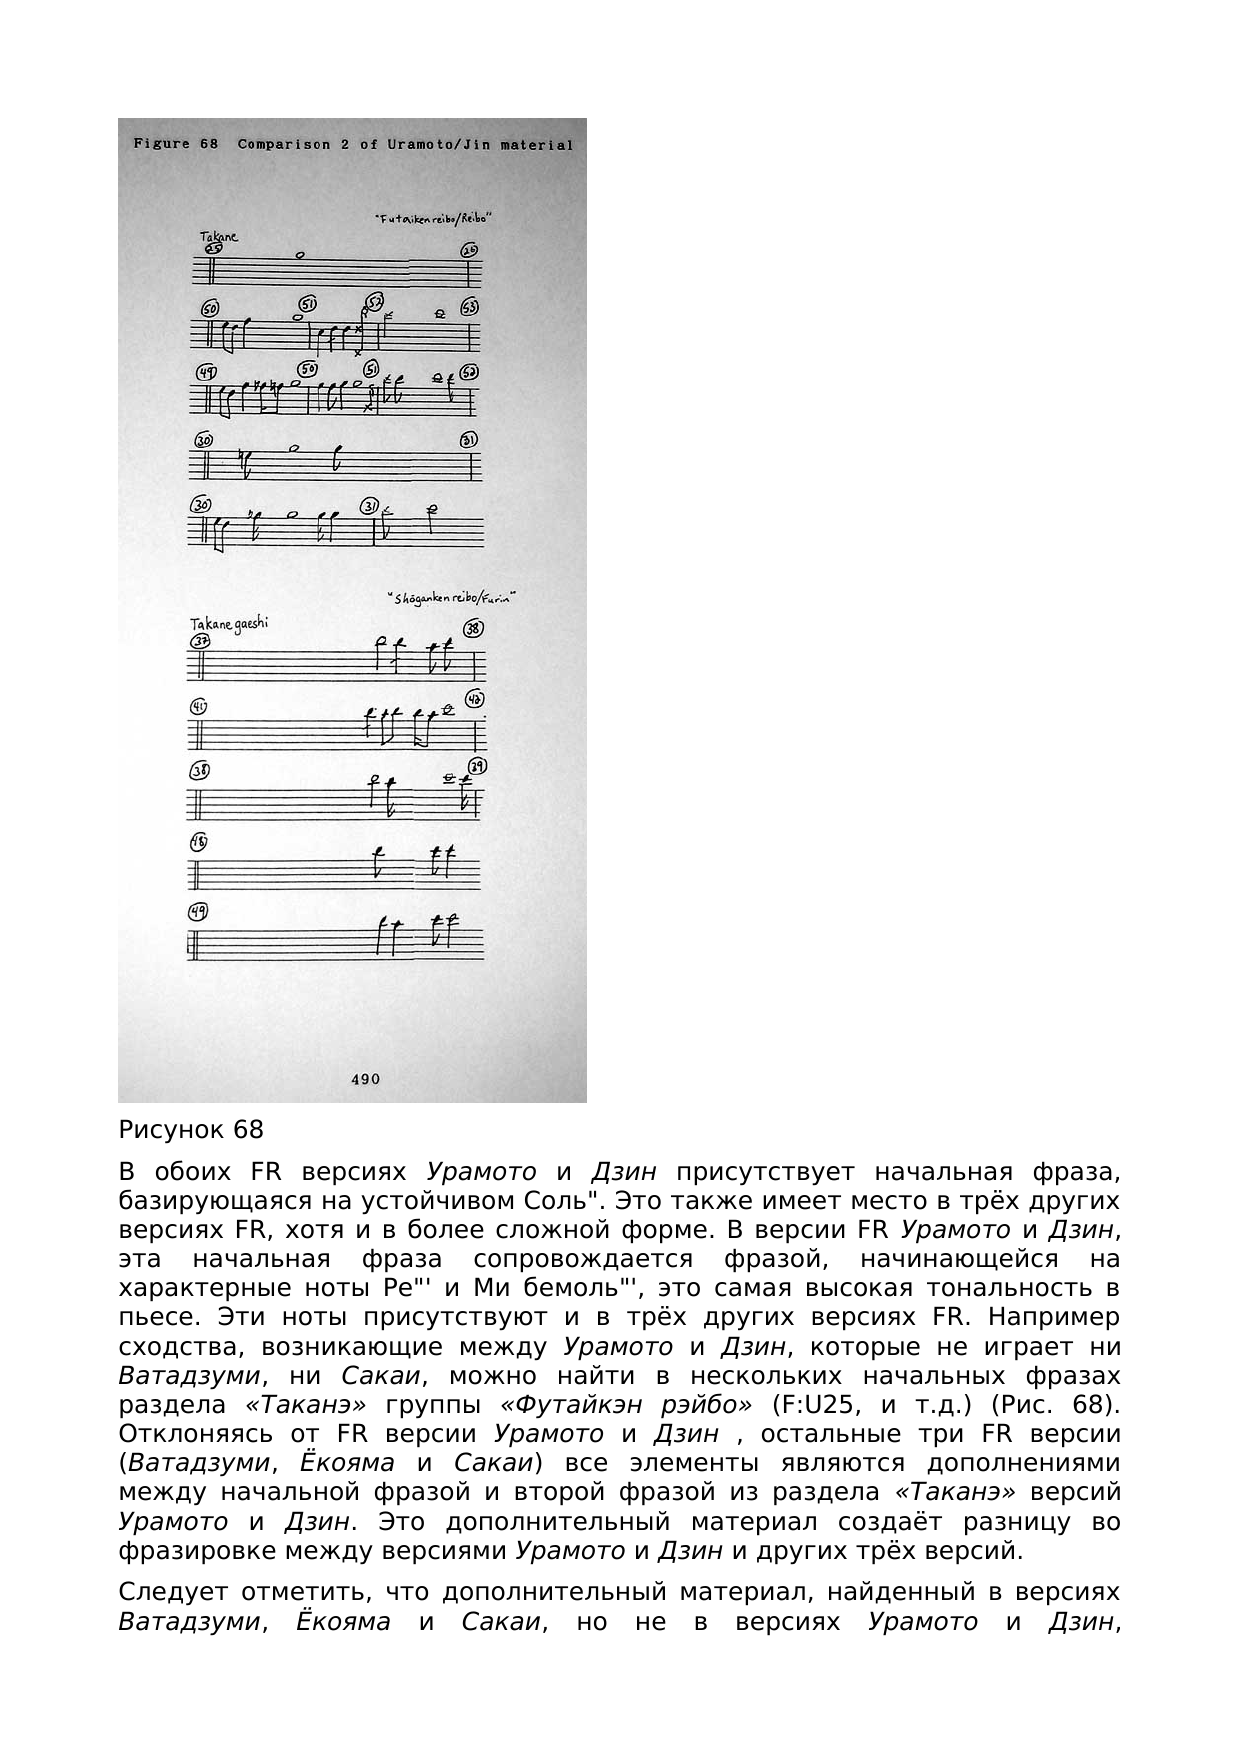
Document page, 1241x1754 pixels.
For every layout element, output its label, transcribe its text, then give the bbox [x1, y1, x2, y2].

text Следует отметить, что дополнительный материал, найденный в версиях Ватадзуми, Ёкояма и Сакаи, но не в версиях Урамото и Дзин, [118, 1577, 1122, 1636]
text В обоих FR версиях Урамото и Дзин присутствует начальная фраза, базирующаяся на устойчивом Соль". Это также имеет место в трёх других версиях FR, хотя и в более сложной форме. В версии FR Урамото и Дзин, эта начальная фраза сопровождается фразой, начинающейся на характерные ноты Ре"' и Ми бемоль"', это самая высокая тональность в пьесе. Эти ноты присутствуют и в трёх других версиях FR. Например сходства, возникающие между Урамото и Дзин, которые не играет ни Ватадзуми, ни Сакаи, можно найти в нескольких начальных фразах раздела «Таканэ» группы «Футайкэн рэйбо» (F:U25, и т.д.) (Рис. 68). Отклоняясь от FR версии Урамото и Дзин , остальные три FR версии (Ватадзуми, Ёкояма и Сакаи) все элементы являются дополнениями между начальной фразой и второй фразой из раздела «Таканэ» версий Урамото и Дзин. Это дополнительный материал создаёт разницу во фразировке между версиями Урамото и Дзин и других трёх версий. [118, 1157, 1122, 1565]
picture [118, 118, 587, 1103]
text Рисунок 68 [118, 1115, 1122, 1144]
